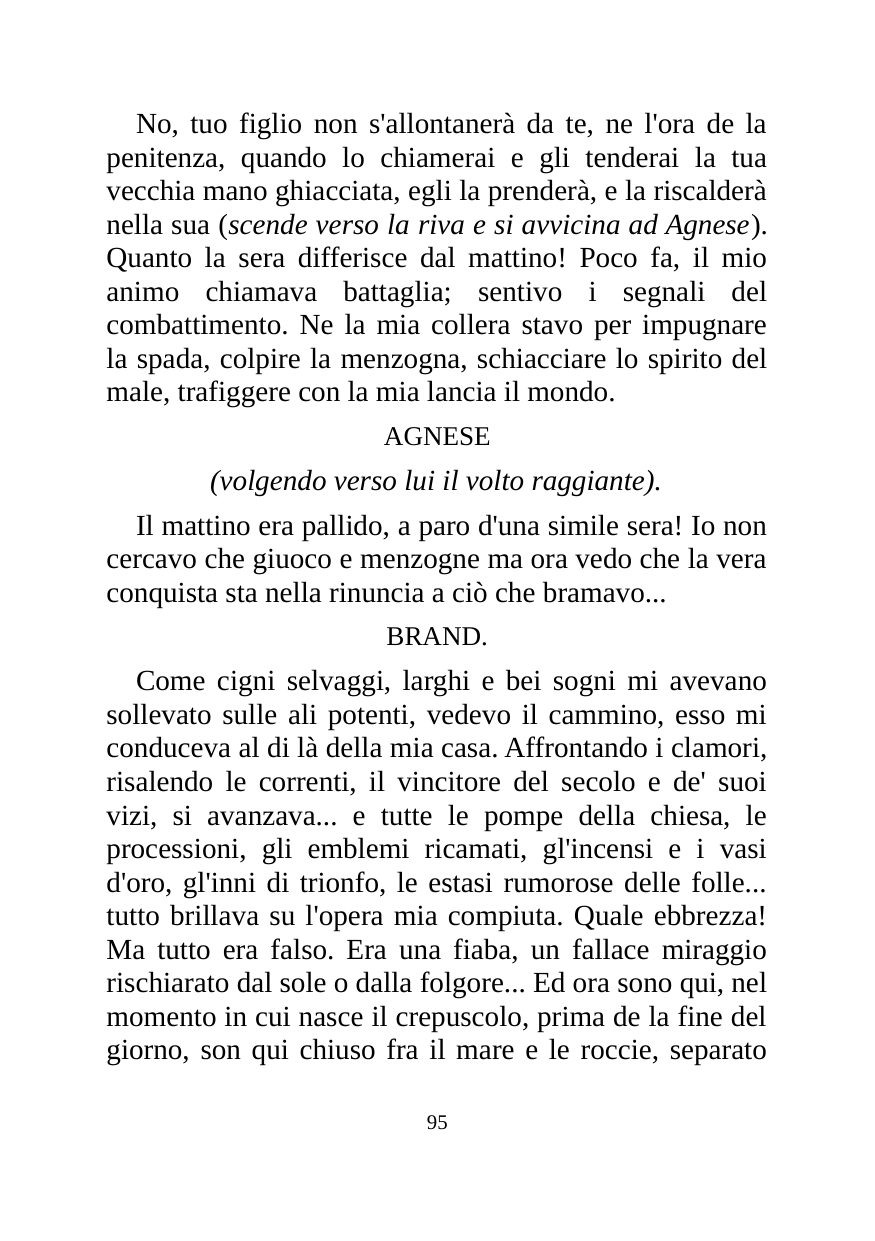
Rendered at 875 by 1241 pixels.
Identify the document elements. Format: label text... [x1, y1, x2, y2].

text Il mattino era pallido, a paro d'una simile sera! Io non cercavo che giuoco e menzogne ma ora vedo che la vera conquista sta nella rinuncia a ciò che bramavo... [106, 508, 768, 609]
text Come cigni selvaggi, larghi e bei sogni mi avevano sollevato sulle ali potenti, vedevo il cammino, esso mi conduceva al di là della mia casa. Affrontando i clamori, risalendo le correnti, il vincitore del secolo e de' suoi vizi, si avanzava... e tutte le pompe della chiesa, le processioni, gli emblemi ricamati, gl'incensi e i vasi d'oro, gl'inni di trionfo, le estasi rumorose delle folle... tutto brillava su l'opera mia compiuta. Quale ebbrezza! Ma tutto era falso. Era una fiaba, un fallace miraggio rischiarato dal sole o dalla folgore... Ed ora sono qui, nel momento in cui nasce il crepuscolo, prima de la fine del giorno, son qui chiuso fra il mare e le roccie, separato [106, 663, 768, 1066]
text (volgendo verso lui il volto raggiante). [106, 463, 768, 496]
text No, tuo figlio non s'allontanerà da te, ne l'ora de la penitenza, quando lo chiamerai e gli tenderai la tua vecchia mano ghiacciata, egli la prenderà, e la riscalderà nella sua (scende verso la riva e si avvicina ad Agnese). Quanto la sera differisce dal mattino! Poco fa, il mio animo chiamava battaglia; sentivo i segnali del combattimento. Ne la mia collera stavo per impugnare la spada, colpire la menzogna, schiacciare lo spirito del male, trafiggere con la mia lancia il mondo. [106, 106, 768, 408]
text BRAND. [106, 621, 768, 652]
text AGNESE [106, 420, 768, 451]
